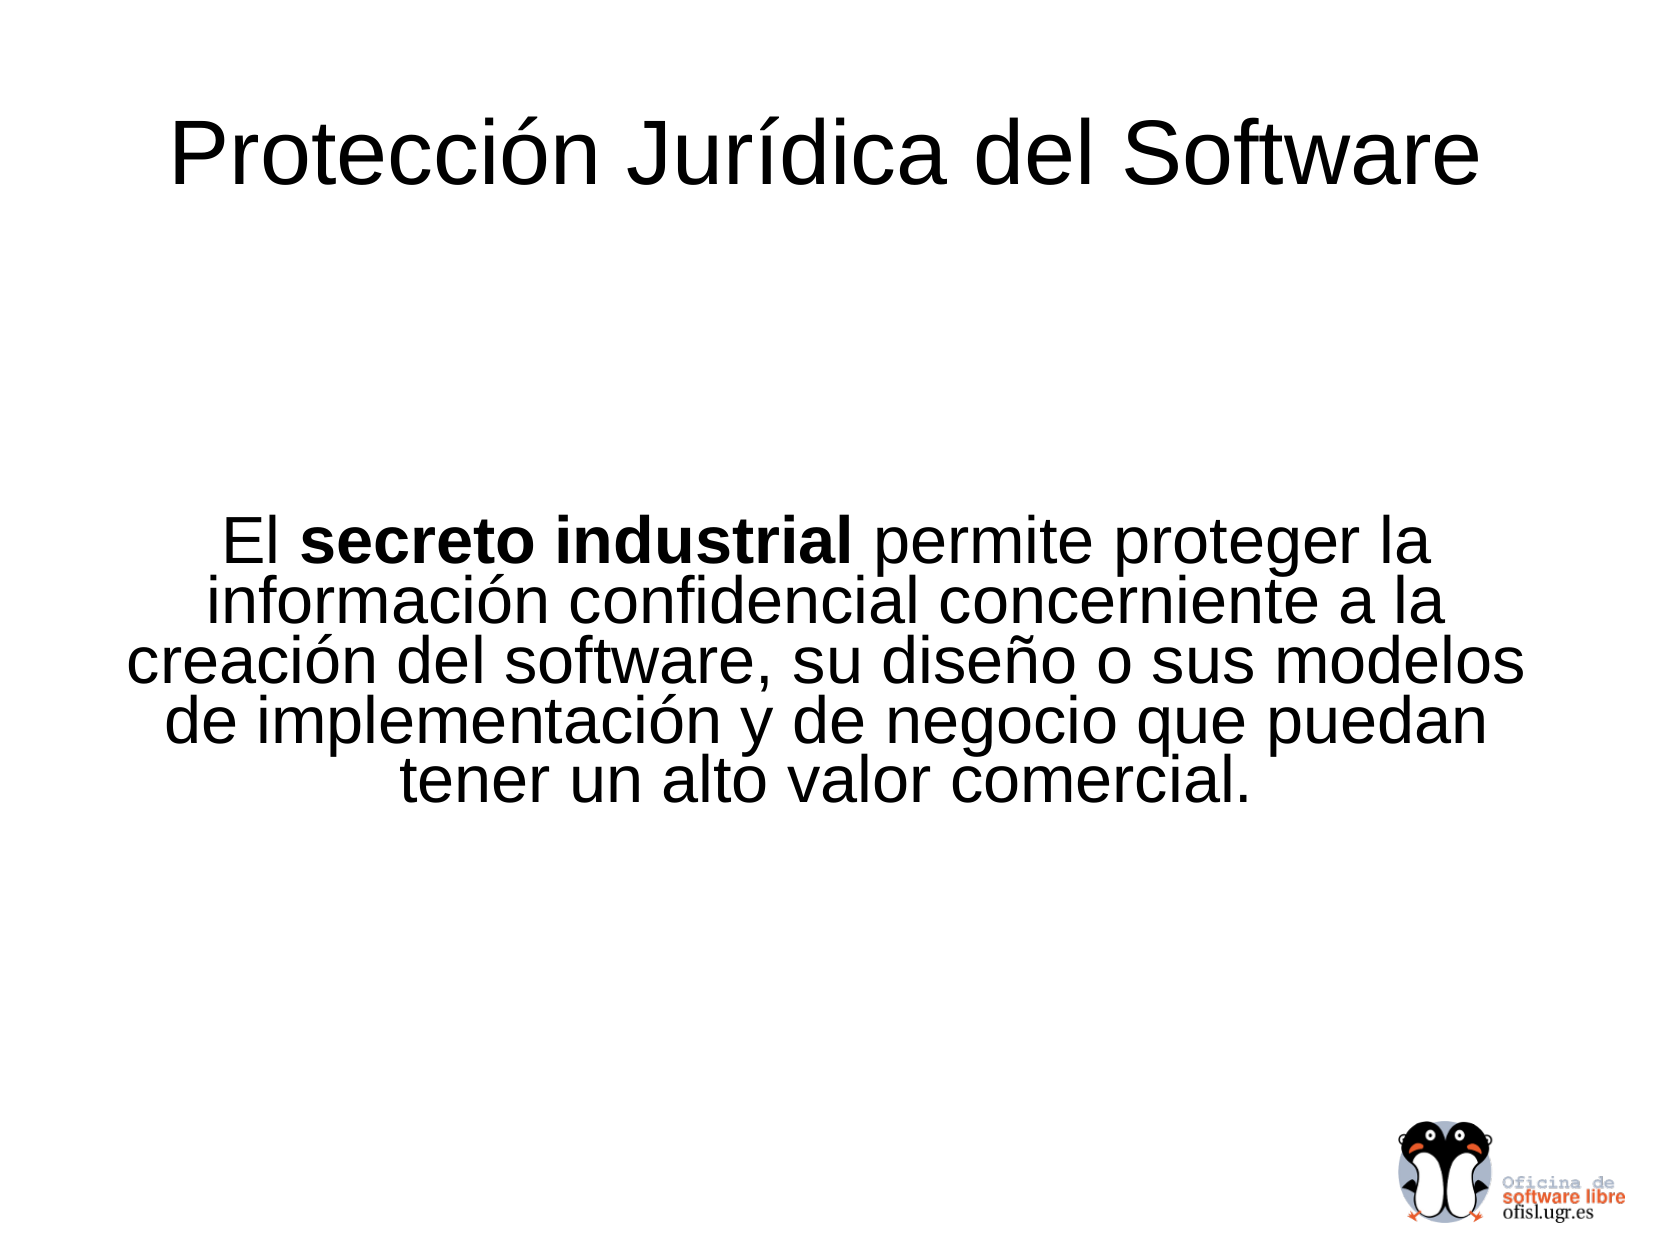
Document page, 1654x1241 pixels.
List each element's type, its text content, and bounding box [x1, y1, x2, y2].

title Protección Jurídica del Software [82, 56, 1571, 250]
subtitle El secreto industrial permite proteger la información confidencial concerniente a la creación del software, su diseño o sus modelos de implementación y de negocio que puedan tener un alto valor comercial. [82, 297, 1571, 1102]
picture [1398, 1121, 1625, 1223]
